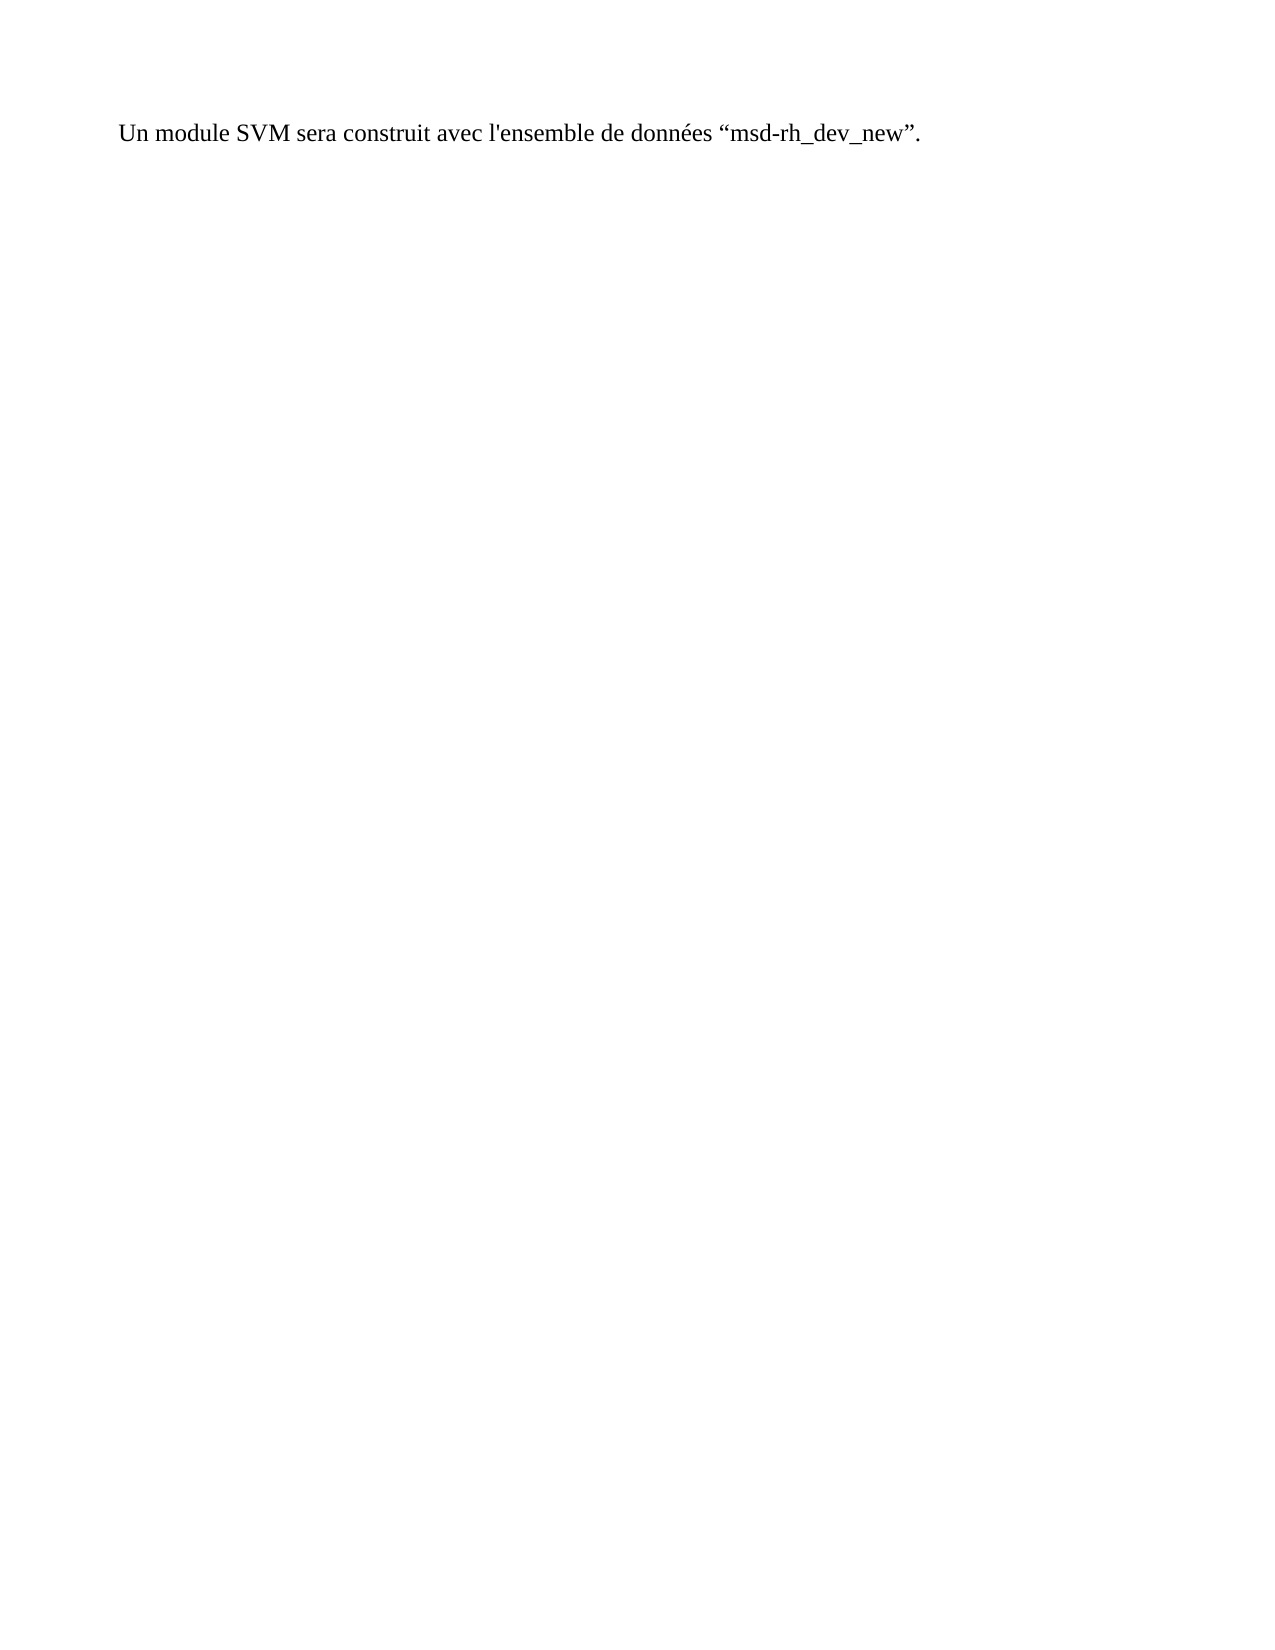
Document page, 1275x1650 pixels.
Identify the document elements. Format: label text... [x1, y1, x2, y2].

text Un module SVM sera construit avec l'ensemble de données “msd-rh_dev_new”. [118, 118, 1157, 147]
